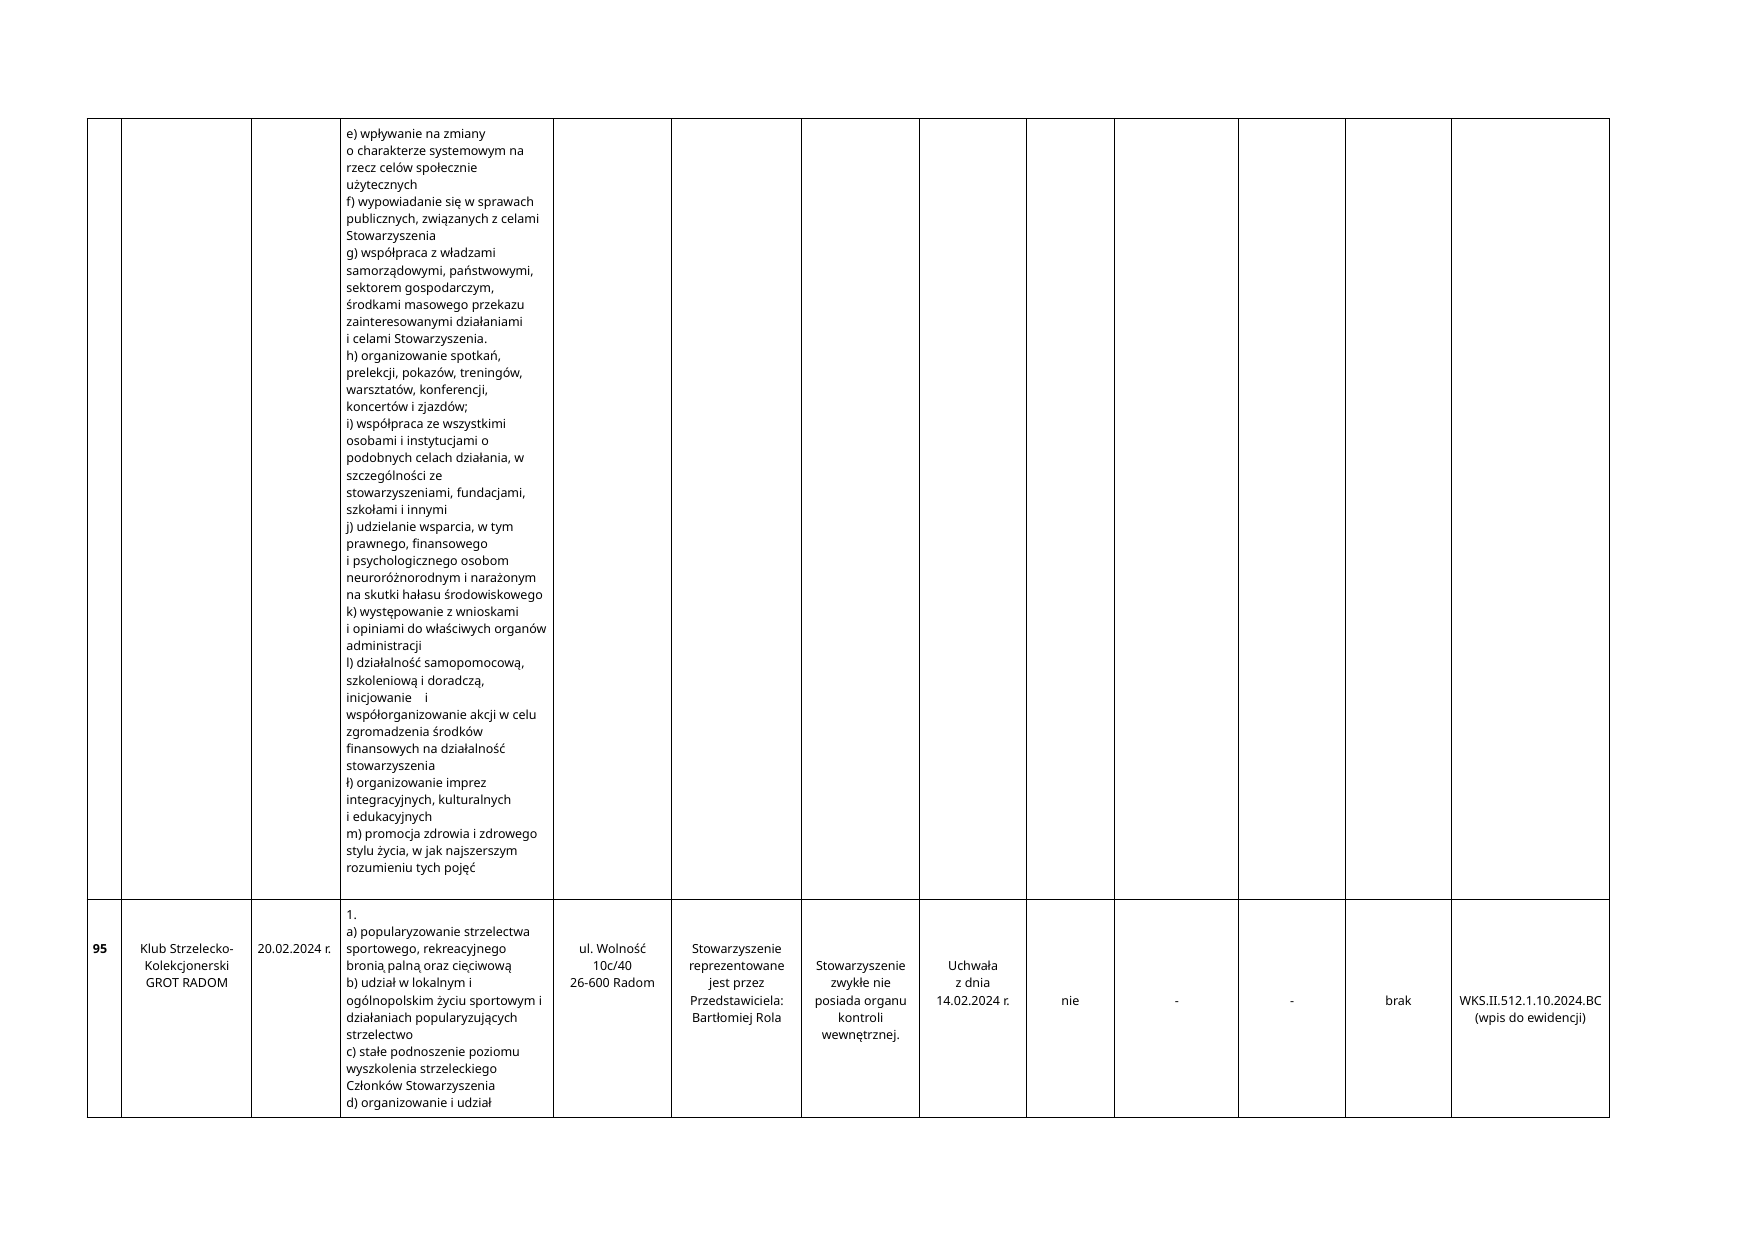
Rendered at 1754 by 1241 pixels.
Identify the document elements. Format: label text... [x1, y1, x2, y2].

table_cell [1027, 119, 1114, 899]
table_cell [252, 119, 340, 899]
table_cell WKS.II.512.1.10.2024.BC (wpis do ewidencji) [1452, 900, 1609, 1117]
table_cell 20.02.2024 r. [252, 900, 340, 1117]
table_cell [1452, 119, 1609, 899]
table_cell brak [1346, 900, 1451, 1117]
table_cell [122, 119, 251, 899]
table_cell 1. a) popularyzowanie strzelectwa sportowego, rekreacyjnego bronią palną oraz cięciwową b) udział w lokalnym i ogólnopolskim życiu sportowym i działaniach popularyzujących strzelectwo c) stałe podnoszenie poziomu wyszkolenia strzeleckiego Członków Stowarzyszenia d) organizowanie i udział [341, 900, 553, 1117]
table_cell - [1115, 900, 1238, 1117]
table_cell [554, 119, 671, 899]
table_cell [1346, 119, 1451, 899]
table_cell ul. Wolność 10c/40 26-600 Radom [554, 900, 671, 1117]
table_cell - [1239, 900, 1345, 1117]
table_cell - [1239, 119, 1345, 899]
table_cell [88, 119, 121, 899]
table_cell e) wpływanie na zmiany o charakterze systemowym na rzecz celów społecznie użytecznych f) wypowiadanie się w sprawach publicznych, związanych z celami Stowarzyszenia g) współpraca z władzami samorządowymi, państwowymi, sektorem gospodarczym, środkami masowego przekazu zainteresowanymi działaniami i celami Stowarzyszenia. h) organizowanie spotkań, prelekcji, pokazów, treningów, warsztatów, konferencji, koncertów i zjazdów; i) współpraca ze wszystkimi osobami i instytucjami o podobnych celach działania, w szczególności ze stowarzyszeniami, fundacjami, szkołami i innymi j) udzielanie wsparcia, w tym prawnego, finansowego i psychologicznego osobom neuroróżnorodnym i narażonym na skutki hałasu środowiskowego k) występowanie z wnioskami i opiniami do właściwych organów administracji l) działalność samopomocową, szkoleniową i doradczą, inicjowanie i współorganizowanie akcji w celu zgromadzenia środków finansowych na działalność stowarzyszenia ł) organizowanie imprez integracyjnych, kulturalnych i edukacyjnych m) promocja zdrowia i zdrowego stylu życia, w jak najszerszym rozumieniu tych pojęć [341, 119, 553, 899]
table_cell 95 [88, 900, 121, 1117]
table_cell Stowarzyszenie zwykłe nie posiada organu kontroli wewnętrznej. [802, 900, 919, 1117]
table_cell - [1115, 119, 1238, 899]
table_cell nie [1027, 900, 1114, 1117]
table_cell Uchwała z dnia 14.02.2024 r. [920, 900, 1026, 1117]
table_cell [672, 119, 801, 899]
table_cell Klub Strzelecko-Kolekcjonerski GROT RADOM [122, 900, 251, 1117]
table_cell [802, 119, 919, 899]
table_cell [920, 119, 1026, 899]
table_cell Stowarzyszenie reprezentowane jest przez Przedstawiciela: Bartłomiej Rola [672, 900, 801, 1117]
